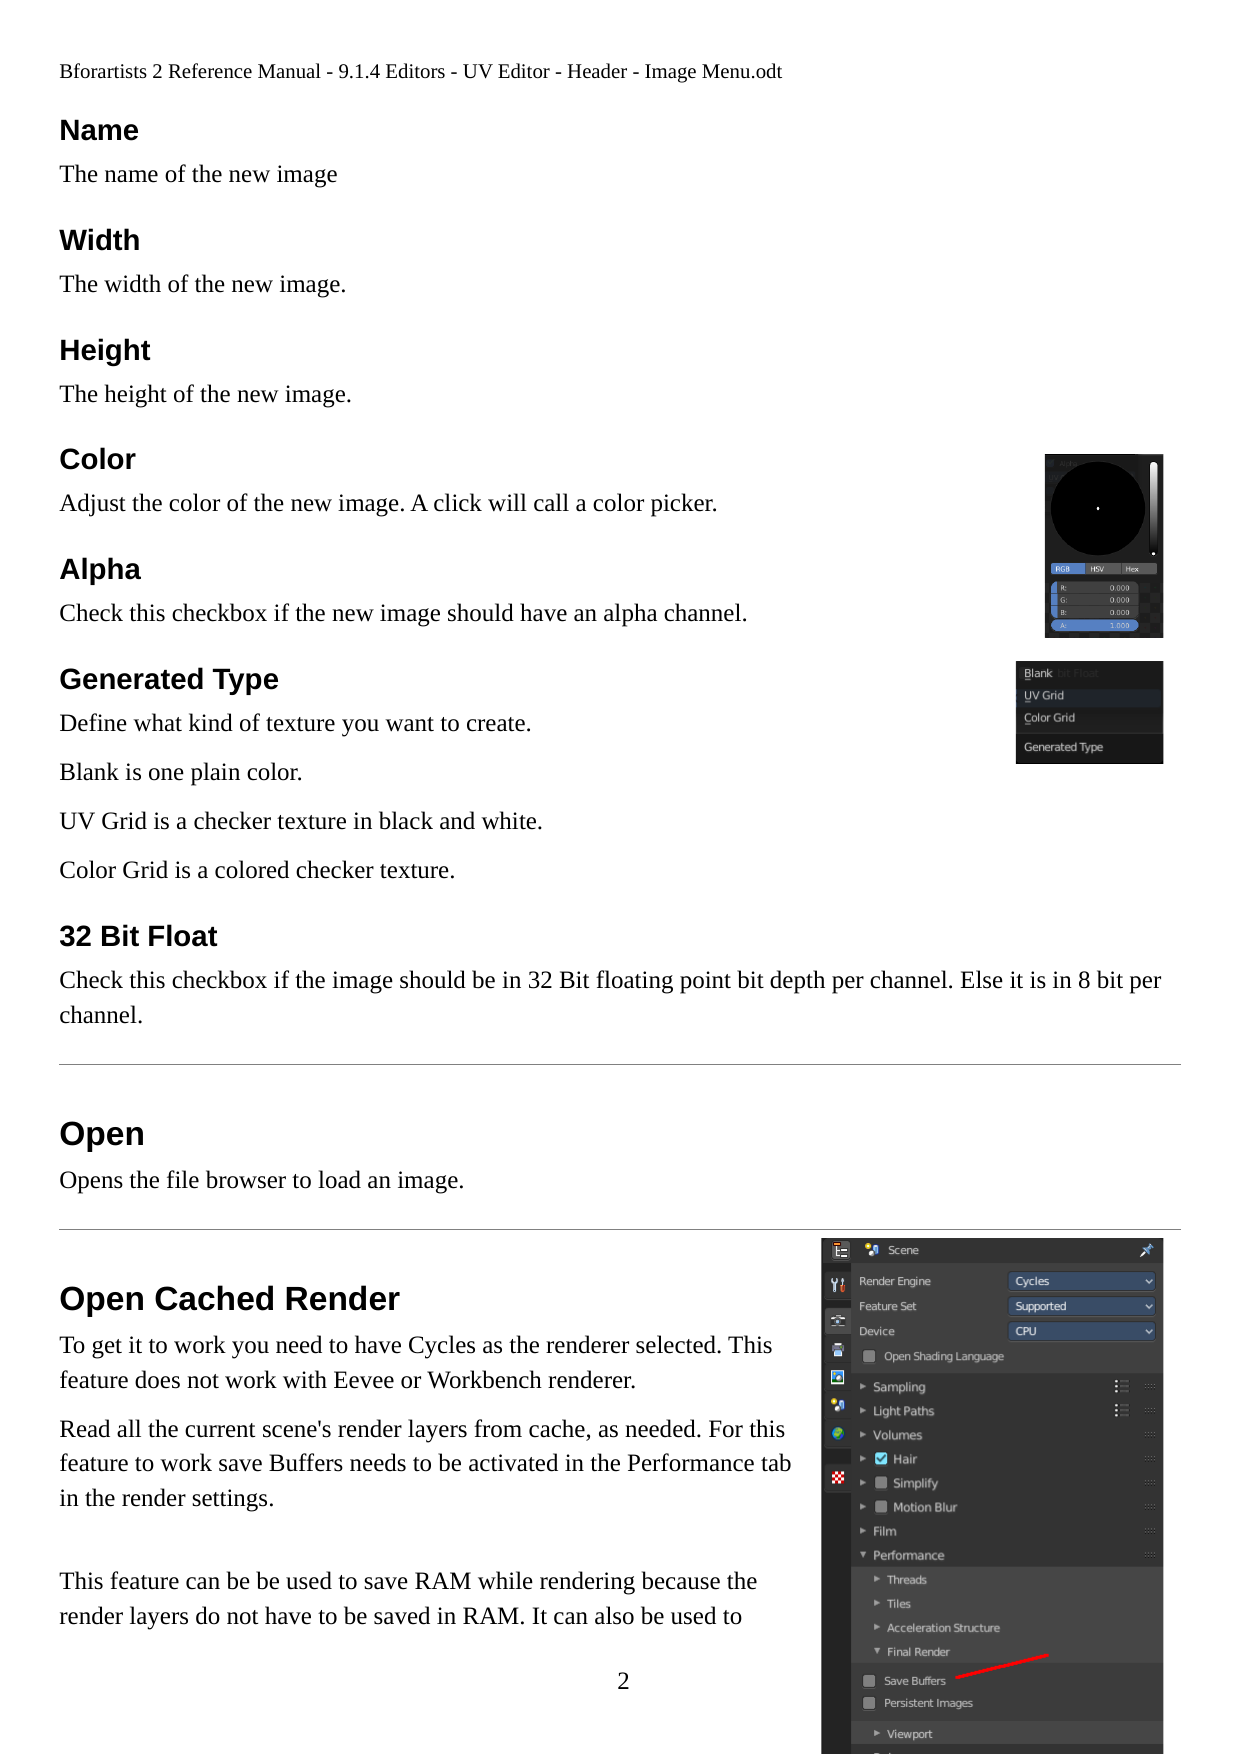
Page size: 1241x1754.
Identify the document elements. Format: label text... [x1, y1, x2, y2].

subtitle 32 Bit Float [59, 919, 1181, 953]
subtitle [1164, 552, 1181, 586]
subtitle Color [59, 442, 1181, 476]
text Opens the file browser to load an image. [59, 1165, 1181, 1194]
text Check this checkbox if the image should be in 32 Bit floating point bit depth per channel. Else it is in 8 bit per channel. [59, 965, 1181, 1029]
subtitle Width [59, 222, 1181, 256]
subtitle Generated Type [59, 662, 1015, 696]
picture [1044, 454, 1164, 638]
subtitle [1164, 1279, 1181, 1318]
subtitle [1164, 662, 1181, 696]
text UV Grid is a checker texture in black and white. [59, 806, 1181, 835]
subtitle Alpha [59, 552, 1044, 586]
subtitle Open Cached Render [59, 1279, 821, 1318]
text The name of the new image [59, 159, 1181, 188]
picture [821, 1238, 1164, 1754]
text The width of the new image. [59, 269, 1181, 297]
text This feature can be be used to save RAM while rendering because the render layers do not have to be saved in RAM. It can also be used to [59, 1532, 821, 1629]
text To get it to work you need to have Cycles as the renderer selected. This feature does not work with Eevee or Workbench renderer. [59, 1330, 821, 1393]
text Check this checkbox if the new image should have an alpha channel. [59, 598, 1044, 627]
text Read all the current scene's render layers from cache, as needed. For this feature to work save Buffers needs to be activated in the Performance tab in the render settings. [59, 1414, 821, 1512]
text Color Grid is a colored checker texture. [59, 856, 1181, 884]
text Define what kind of texture you want to create. [59, 708, 1015, 737]
picture [1015, 661, 1164, 764]
text Blank is one plain color. [59, 757, 1181, 786]
subtitle Height [59, 332, 1181, 366]
subtitle Name [59, 113, 1181, 146]
subtitle Open [59, 1114, 1181, 1153]
text Adjust the color of the new image. A click will call a color picker. [59, 488, 1044, 517]
text The height of the new image. [59, 379, 1181, 407]
